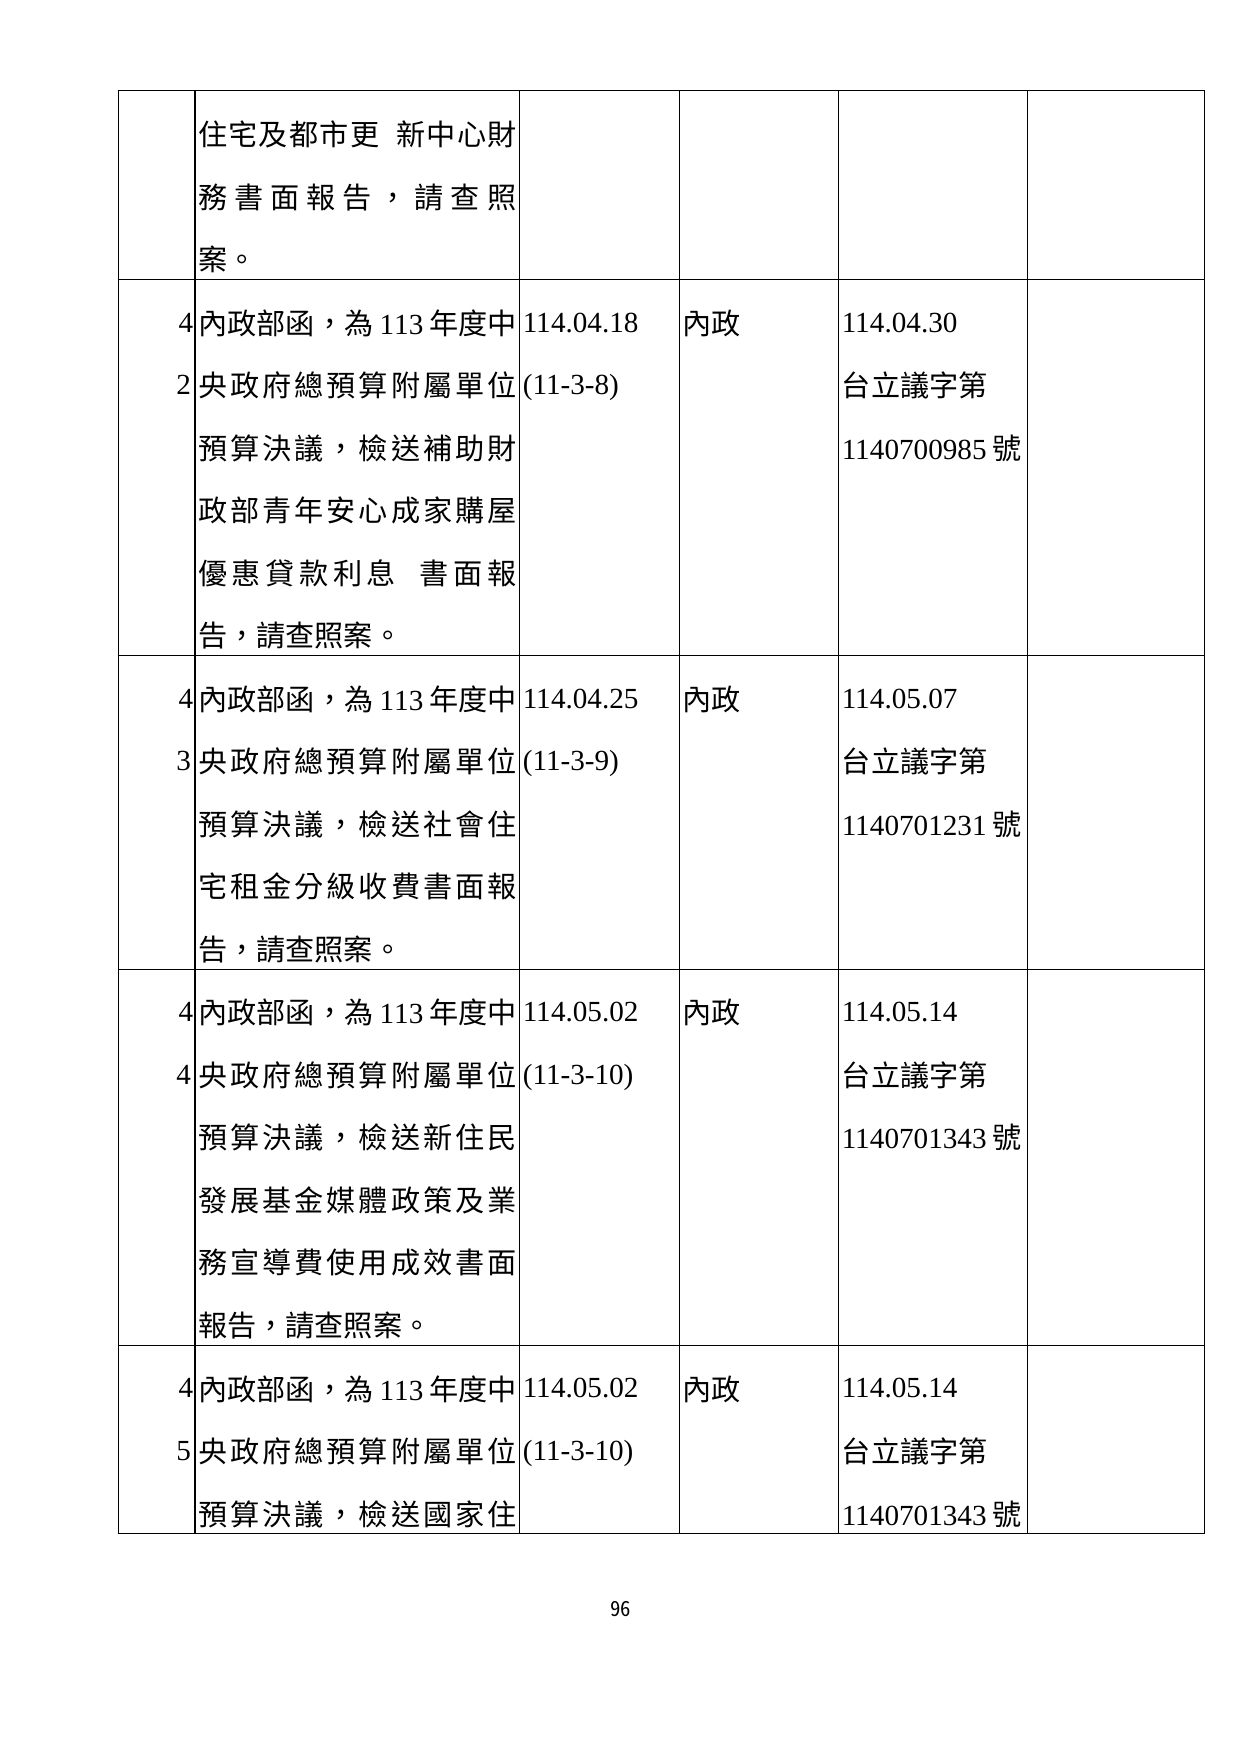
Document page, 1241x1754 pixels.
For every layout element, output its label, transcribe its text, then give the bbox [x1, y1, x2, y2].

table_cell [119, 970, 194, 1344]
table_cell 內政 [680, 1346, 838, 1533]
table_cell 內政部函，為113年度中央政府總預算附屬單位 預算決議，檢送補助財政部青年安心成家購屋優惠貸款利息 書面報告，請查照案。 [196, 280, 519, 655]
table_cell 內政 [680, 280, 838, 655]
table_cell [119, 91, 194, 279]
table_cell 114.04.25 (11-3-9) [520, 656, 679, 968]
table_cell 114.04.18 (11-3-8) [520, 280, 679, 655]
table_cell [520, 91, 679, 279]
table_cell [1028, 1346, 1204, 1533]
table_cell [839, 91, 1027, 279]
table_cell 內政部函，為113年度中央政府總預算附屬單位預算決議，檢送社會住宅租金分級收費書面報告，請查照案。 [196, 656, 519, 968]
table_cell [1028, 280, 1204, 655]
table_cell 114.05.02 (11-3-10) [520, 970, 679, 1344]
table_cell 內政 [680, 970, 838, 1344]
table_cell [119, 280, 194, 655]
table_cell [119, 1346, 194, 1533]
table_cell 住宅及都市更 新中心財務書面報告，請查照案。 [196, 91, 519, 279]
table_cell [1028, 656, 1204, 968]
table_cell 114.05.14 台立議字第1140701343號 [839, 1346, 1027, 1533]
table_cell [680, 91, 838, 279]
table_cell 內政部函，為113年度中央政府總預算附屬單位預算決議，檢送國家住 [196, 1346, 519, 1533]
table_cell 114.04.30 台立議字第 1140700985號 [839, 280, 1027, 655]
table_cell [1028, 970, 1204, 1344]
table_cell 114.05.02 (11-3-10) [520, 1346, 679, 1533]
table_cell [119, 656, 194, 968]
table_cell 內政部函，為113年度中央政府總預算附屬單位預算決議，檢送新住民發展基金媒體政策及業務宣導費使用成效書面報告，請查照案。 [196, 970, 519, 1344]
table_cell 內政 [680, 656, 838, 968]
table_cell [1028, 91, 1204, 279]
table_cell 114.05.14 台立議字第1140701343號 [839, 970, 1027, 1344]
table_cell 114.05.07 台立議字第1140701231號 [839, 656, 1027, 968]
